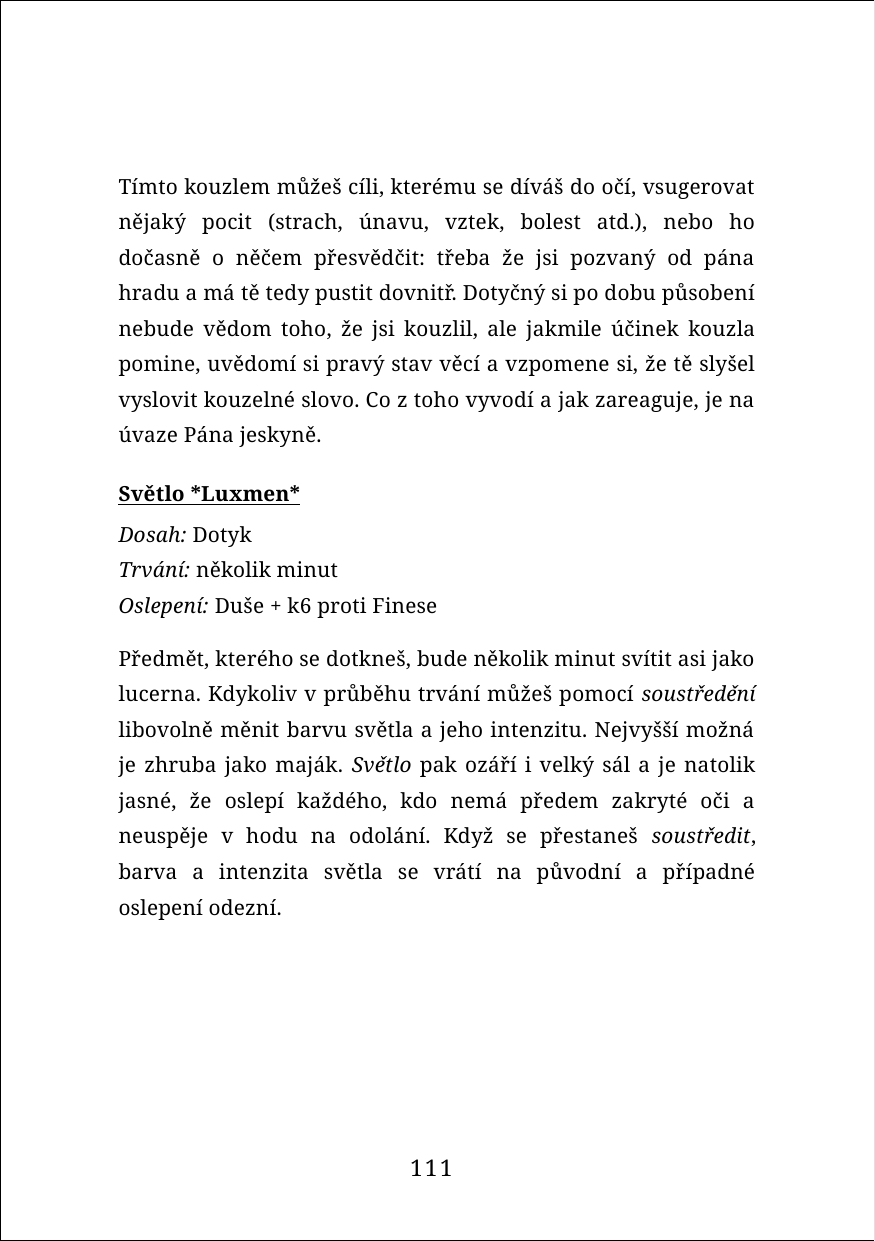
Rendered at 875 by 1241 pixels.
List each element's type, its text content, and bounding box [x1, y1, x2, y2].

subtitle Světlo *Luxmen* [118, 479, 756, 508]
text Tímto kouzlem můžeš cíli, kterému se díváš do očí, vsugerovat nějaký pocit (strach, únavu, vztek, bolest atd.), nebo ho dočasně o něčem přesvědčit: třeba že jsi pozvaný od pána hradu a má tě tedy pustit dovnitř. Dotyčný si po dobu působení nebude vědom toho, že jsi kouzlil, ale jakmile účinek kouzla pomine, uvědomí si pravý stav věcí a vzpomene si, že tě slyšel vyslovit kouzelné slovo. Co z toho vyvodí a jak zareaguje, je na úvaze Pána jeskyně. [118, 172, 756, 449]
text Dosah: Dotyk Trvání: několik minut Oslepení: Duše + k6 proti Finese [118, 520, 756, 619]
text Předmět, kterého se dotkneš, bude několik minut svítit asi jako lucerna. Kdykoliv v průběhu trvání můžeš pomocí soustředění libovolně měnit barvu světla a jeho intenzitu. Nejvyšší možná je zhruba jako maják. Světlo pak ozáří i velký sál a je natolik jasné, že oslepí každého, kdo nemá předem zakryté oči a neuspěje v hodu na odolání. Když se přestaneš soustředit, barva a intenzita světla se vrátí na původní a případné oslepení odezní. [118, 644, 756, 921]
